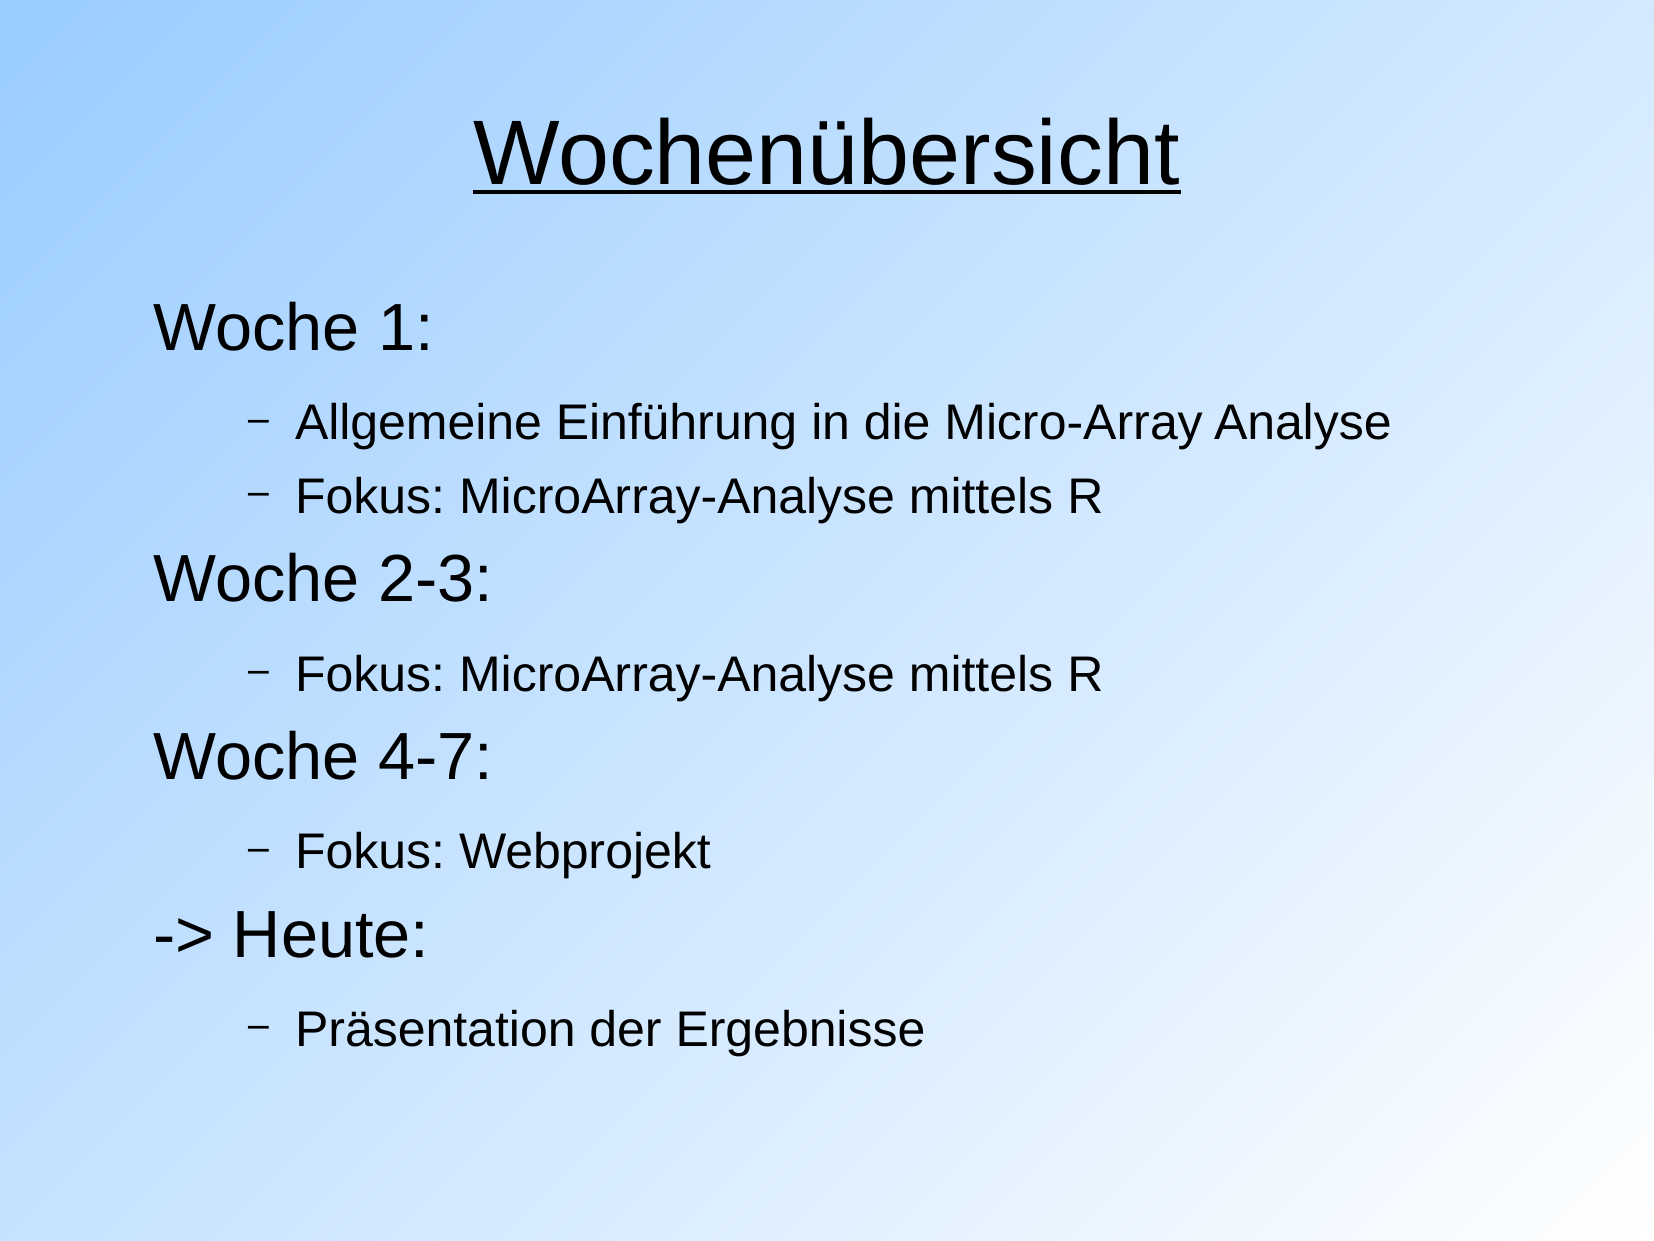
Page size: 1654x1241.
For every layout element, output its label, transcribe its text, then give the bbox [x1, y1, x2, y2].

title Wochenübersicht [82, 49, 1571, 257]
list Woche 1: Allgemeine Einführung in die Micro-Array Analyse Fokus: MicroArray-Analyse mittels R Woche 2-3: Fokus: MicroArray-Analyse mittels R Woche 4-7: Fokus: Webprojekt -> Heute: Präsentation der Ergebnisse [82, 290, 1571, 1126]
